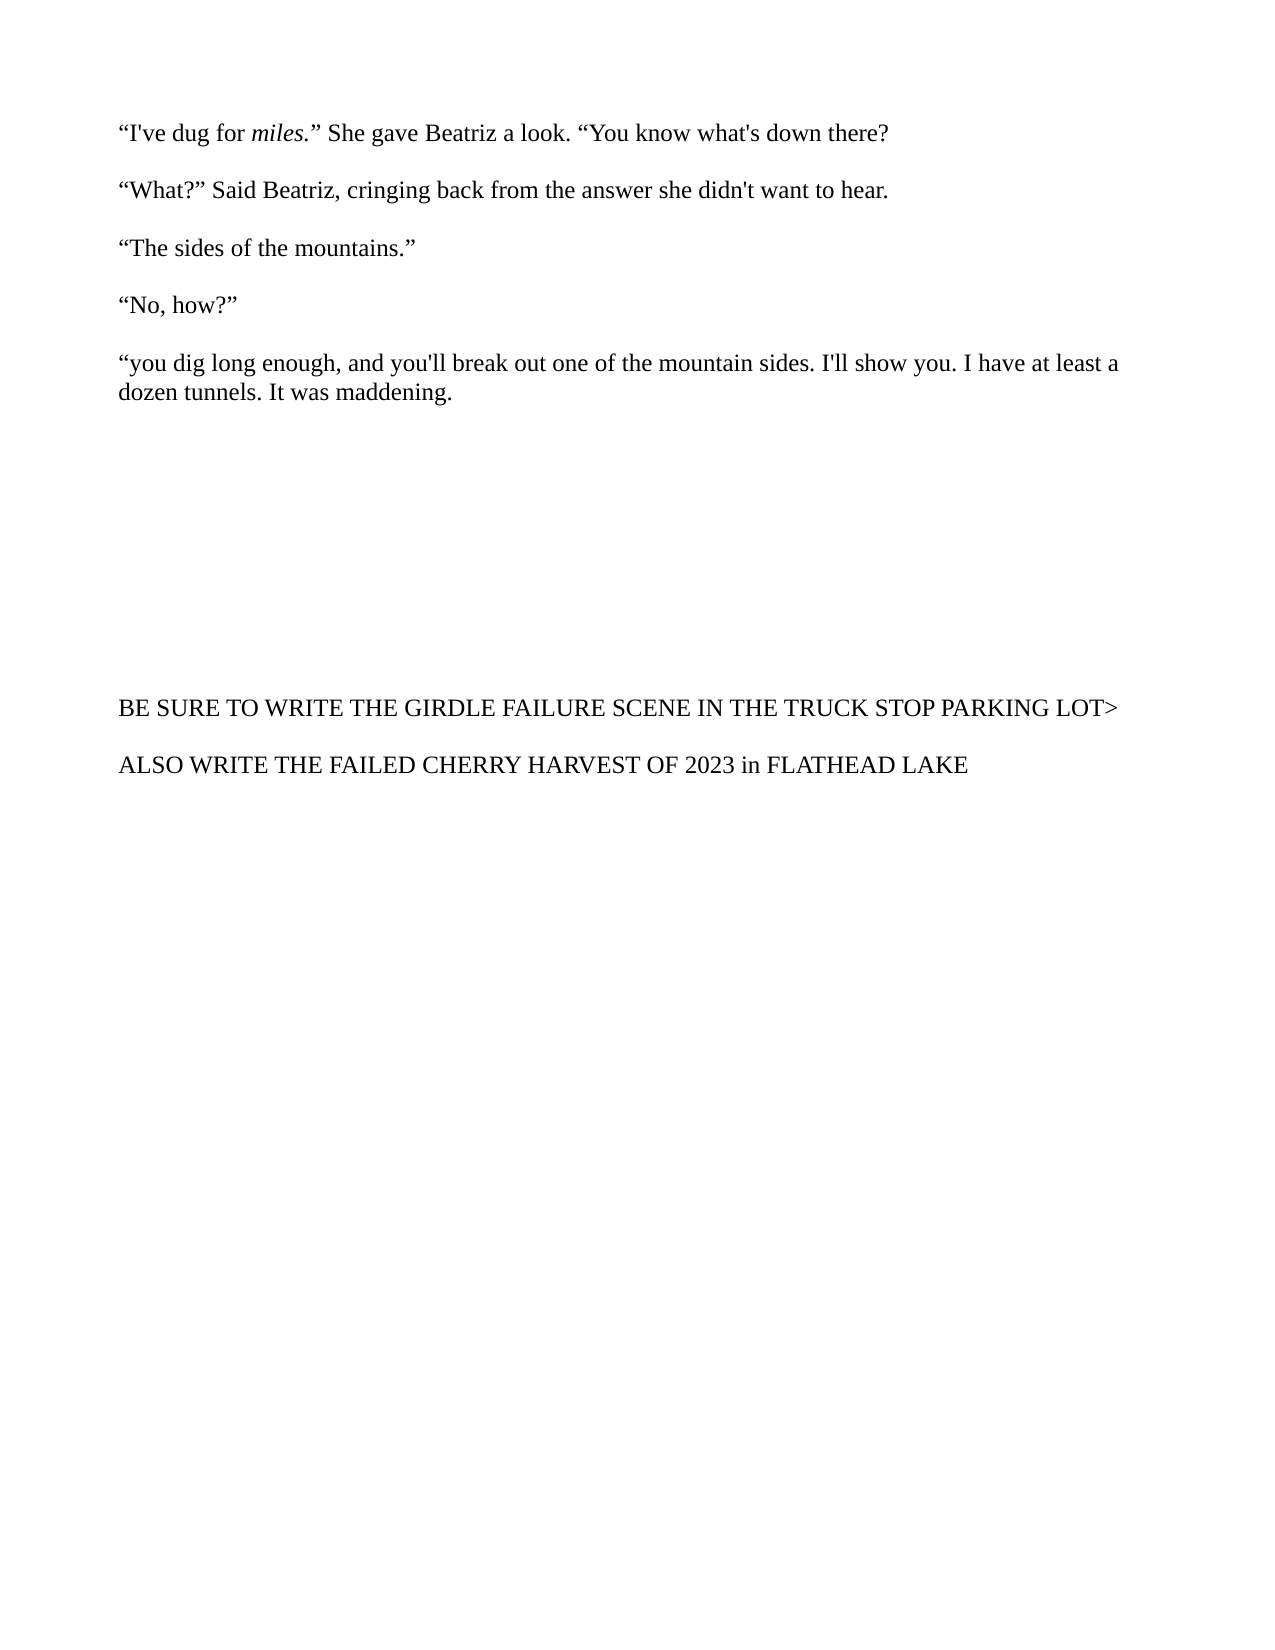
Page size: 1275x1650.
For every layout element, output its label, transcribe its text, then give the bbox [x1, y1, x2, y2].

text “No, how?” “you dig long enough, and you'll break out one of the mountain sides. I'll show you. I have at least a dozen tunnels. It was maddening. [118, 291, 1157, 406]
text “I've dug for miles.” She gave Beatriz a look. “You know what's down there? [118, 118, 1157, 147]
text BE SURE TO WRITE THE GIRDLE FAILURE SCENE IN THE TRUCK STOP PARKING LOT> ALSO WRITE THE FAILED CHERRY HARVEST OF 2023 in FLATHEAD LAKE [118, 693, 1157, 779]
text “The sides of the mountains.” [118, 233, 1157, 262]
text “What?” Said Beatriz, cringing back from the answer she didn't want to hear. [118, 176, 1157, 204]
